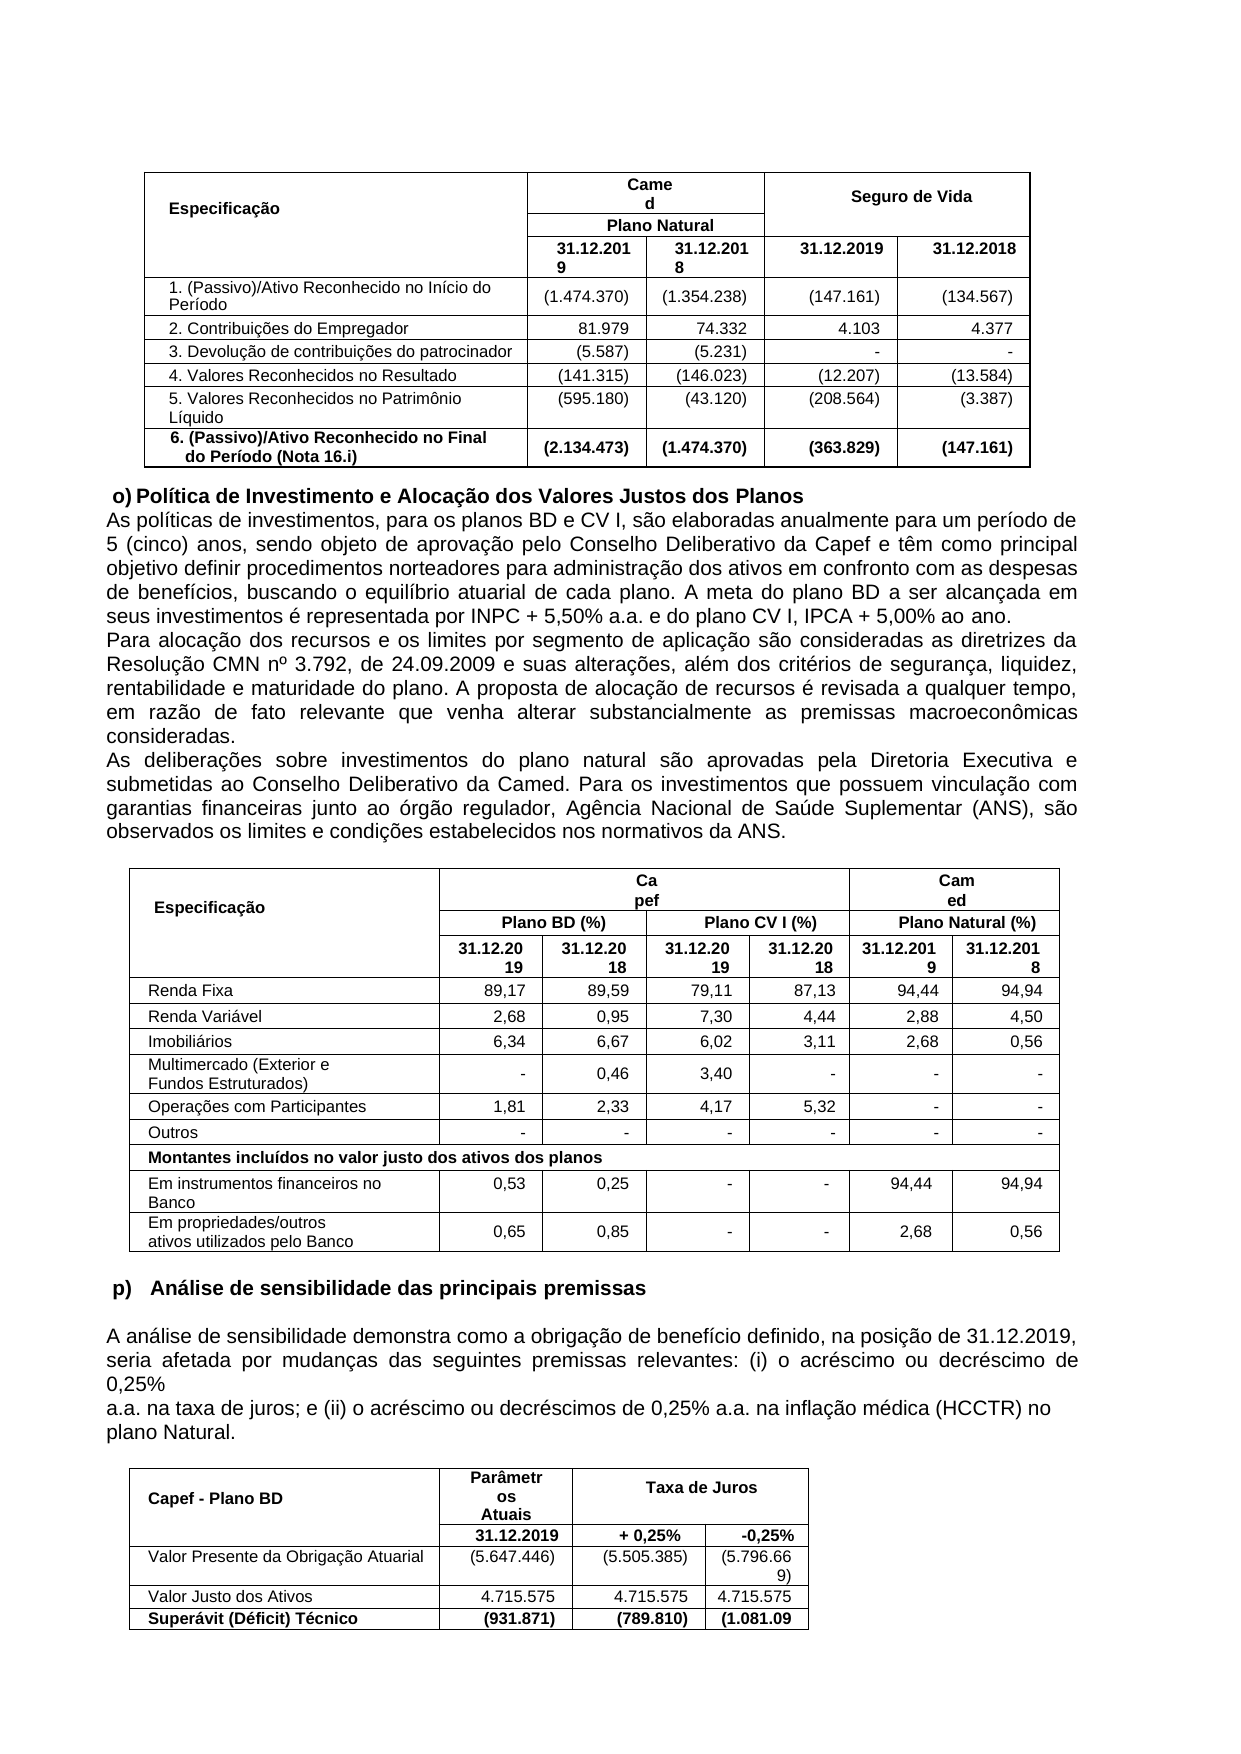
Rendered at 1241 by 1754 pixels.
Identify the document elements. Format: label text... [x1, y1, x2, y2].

table_cell 2,88 [850, 1004, 952, 1028]
table_cell (5.231) [647, 340, 764, 363]
table_cell (3.387) [898, 387, 1029, 427]
table_cell 0,56 [953, 1029, 1059, 1054]
table_cell (1.081.09 [706, 1609, 808, 1629]
table_cell (1.474.370) [647, 429, 764, 466]
table_cell (43.120) [647, 387, 764, 427]
table_cell - [953, 1094, 1059, 1118]
table_cell - [647, 1213, 749, 1251]
table_cell - [750, 1171, 849, 1212]
table_cell - [850, 1055, 952, 1093]
table_cell Outros [130, 1120, 439, 1144]
table_cell (5.647.446) [440, 1547, 572, 1585]
table_cell - [647, 1120, 749, 1144]
table_cell 4.103 [765, 316, 897, 339]
table_cell Plano CV I (%) [647, 911, 849, 935]
table_cell (1.474.370) [528, 278, 646, 315]
table_cell - [953, 1120, 1059, 1144]
table_cell 1. (Passivo)/Ativo Reconhecido no Início do Período [145, 278, 527, 315]
table_cell 3. Devolução de contribuições do patrocinador [145, 340, 527, 363]
table_cell 94,94 [953, 1171, 1059, 1212]
table_cell 31.12.2019 [440, 1525, 572, 1546]
table_cell - [765, 340, 897, 363]
table_cell - [750, 1055, 849, 1093]
table_cell 89,17 [440, 978, 542, 1003]
table_cell (2.134.473) [528, 429, 646, 466]
table_header Capef [440, 869, 849, 909]
table_cell - [850, 1094, 952, 1118]
table_cell 4. Valores Reconhecidos no Resultado [145, 364, 527, 386]
table_cell 0,25 [543, 1171, 646, 1212]
table_cell 31.12.2019 [647, 936, 749, 977]
table_header Especificação [130, 869, 439, 977]
table_cell 4.715.575 [706, 1586, 808, 1607]
table_cell 4.715.575 [573, 1586, 705, 1607]
table_cell 0,85 [543, 1213, 646, 1251]
table_cell (789.810) [573, 1609, 705, 1629]
table_cell 0,56 [953, 1213, 1059, 1251]
table_cell 7,30 [647, 1004, 749, 1028]
table_cell 2. Contribuições do Empregador [145, 316, 527, 339]
table_cell (13.584) [898, 364, 1029, 386]
table_cell 31.12.2019 [440, 936, 542, 977]
text a.a. na taxa de juros; e (ii) o acréscimo ou decréscimos de 0,25% a.a. na inflação médica (HCCTR) no plano Natural. [106, 1396, 1063, 1444]
table_cell 31.12.2018 [898, 237, 1029, 277]
table_header Camed [528, 173, 764, 213]
text A análise de sensibilidade demonstra como a obrigação de benefício definido, na posição de 31.12.2019, seria afetada por mudanças das seguintes premissas relevantes: (i) o acréscimo ou decréscimo de 0,25% [106, 1324, 1079, 1396]
table_cell - [440, 1120, 542, 1144]
table_cell - [898, 340, 1029, 363]
table_cell 2,68 [850, 1029, 952, 1054]
table_cell (363.829) [765, 429, 897, 466]
table_cell 31.12.2019 [850, 936, 952, 977]
text As deliberações sobre investimentos do plano natural são aprovadas pela Diretoria Executiva e submetidas ao Conselho Deliberativo da Camed. Para os investimentos que possuem vinculação com garantias financeiras junto ao órgão regulador, Agência Nacional de Saúde Suplementar (ANS), são observados os limites e condições estabelecidos nos normativos da ANS. [106, 747, 1079, 843]
table_cell + 0,25% [573, 1525, 705, 1546]
table_cell 31.12.2019 [528, 237, 646, 277]
table_cell 31.12.2018 [647, 237, 764, 277]
table_cell - [543, 1120, 646, 1144]
table_cell 2,68 [440, 1004, 542, 1028]
table_cell 4.715.575 [440, 1586, 572, 1607]
table_cell (12.207) [765, 364, 897, 386]
table_cell 2,33 [543, 1094, 646, 1118]
table_cell 94,94 [953, 978, 1059, 1003]
table_header Capef - Plano BD [130, 1469, 439, 1546]
text As políticas de investimentos, para os planos BD e CV I, são elaboradas anualmente para um período de 5 (cinco) anos, sendo objeto de aprovação pelo Conselho Deliberativo da Capef e têm como principal objetivo definir procedimentos norteadores para administração dos ativos em confronto com as despesas de benefícios, buscando o equilíbrio atuarial de cada plano. A meta do plano BD a ser alcançada em seus investimentos é representada por INPC + 5,50% a.a. e do plano CV I, IPCA + 5,00% ao ano. [106, 508, 1079, 628]
table_cell (5.796.669) [706, 1547, 808, 1585]
table_cell 31.12.2018 [750, 936, 849, 977]
table_header Camed [850, 869, 1059, 909]
table_cell (141.315) [528, 364, 646, 386]
table_cell Plano Natural (%) [850, 911, 1059, 935]
table_cell 6. (Passivo)/Ativo Reconhecido no Final do Período (Nota 16.i) [145, 429, 527, 466]
table_cell Plano Natural [528, 214, 764, 236]
table_cell Montantes incluídos no valor justo dos ativos dos planos [130, 1145, 1059, 1170]
table_cell (1.354.238) [647, 278, 764, 315]
table_cell 79,11 [647, 978, 749, 1003]
table_cell 3,11 [750, 1029, 849, 1054]
table_cell Valor Presente da Obrigação Atuarial [130, 1547, 439, 1585]
table_cell 31.12.2018 [543, 936, 646, 977]
table_cell 81.979 [528, 316, 646, 339]
table_cell 0,65 [440, 1213, 542, 1251]
table_cell (931.871) [440, 1609, 572, 1629]
table_cell 0,95 [543, 1004, 646, 1028]
table_cell 4,44 [750, 1004, 849, 1028]
table_cell - [750, 1120, 849, 1144]
table_cell - [440, 1055, 542, 1093]
table_cell 94,44 [850, 1171, 952, 1212]
table_cell (5.505.385) [573, 1547, 705, 1585]
table_cell 4,50 [953, 1004, 1059, 1028]
table_cell 94,44 [850, 978, 952, 1003]
table_cell - [850, 1120, 952, 1144]
table_cell Superávit (Déficit) Técnico [130, 1609, 439, 1629]
table_cell Renda Variável [130, 1004, 439, 1028]
subtitle Análise de sensibilidade das principais premissas [112, 1276, 1213, 1299]
table_cell (146.023) [647, 364, 764, 386]
table_cell (134.567) [898, 278, 1029, 315]
table_cell 31.12.2018 [953, 936, 1059, 977]
table_cell (208.564) [765, 387, 897, 427]
table_header Especificação [145, 173, 527, 277]
table_cell 3,40 [647, 1055, 749, 1093]
table_cell 5. Valores Reconhecidos no Patrimônio Líquido [145, 387, 527, 427]
table_cell 1,81 [440, 1094, 542, 1118]
table_header Seguro de Vida [765, 173, 1029, 236]
table_cell 6,02 [647, 1029, 749, 1054]
table_cell Em propriedades/outros ativos utilizados pelo Banco [130, 1213, 439, 1251]
table_cell 74.332 [647, 316, 764, 339]
table_cell 31.12.2019 [765, 237, 897, 277]
table_cell 4,17 [647, 1094, 749, 1118]
table_header Parâmetros Atuais [440, 1469, 572, 1523]
table_cell 6,67 [543, 1029, 646, 1054]
table_cell 87,13 [750, 978, 849, 1003]
table_cell 0,53 [440, 1171, 542, 1212]
table_cell Em instrumentos financeiros no Banco [130, 1171, 439, 1212]
text Para alocação dos recursos e os limites por segmento de aplicação são consideradas as diretrizes da Resolução CMN nº 3.792, de 24.09.2009 e suas alterações, além dos critérios de segurança, liquidez, rentabilidade e maturidade do plano. A proposta de alocação de recursos é revisada a qualquer tempo, em razão de fato relevante que venha alterar substancialmente as premissas macroeconômicas consideradas. [106, 628, 1079, 747]
table_cell (5.587) [528, 340, 646, 363]
table_cell Plano BD (%) [440, 911, 646, 935]
table_cell Operações com Participantes [130, 1094, 439, 1118]
table_cell (595.180) [528, 387, 646, 427]
table_cell Multimercado (Exterior e Fundos Estruturados) [130, 1055, 439, 1093]
table_cell 2,68 [850, 1213, 952, 1251]
table_cell - [750, 1213, 849, 1251]
table_cell Renda Fixa [130, 978, 439, 1003]
table_cell 0,46 [543, 1055, 646, 1093]
table_cell 6,34 [440, 1029, 542, 1054]
table_cell - [953, 1055, 1059, 1093]
table_header Taxa de Juros [573, 1469, 808, 1523]
table_cell Imobiliários [130, 1029, 439, 1054]
table_cell 5,32 [750, 1094, 849, 1118]
table_cell (147.161) [898, 429, 1029, 466]
table_cell 89,59 [543, 978, 646, 1003]
table_cell -0,25% [706, 1525, 808, 1546]
table_cell 4.377 [898, 316, 1029, 339]
table_cell Valor Justo dos Ativos [130, 1586, 439, 1607]
table_cell (147.161) [765, 278, 897, 315]
table_cell - [647, 1171, 749, 1212]
list Política de Investimento e Alocação dos Valores Justos dos Planos [112, 484, 1213, 508]
